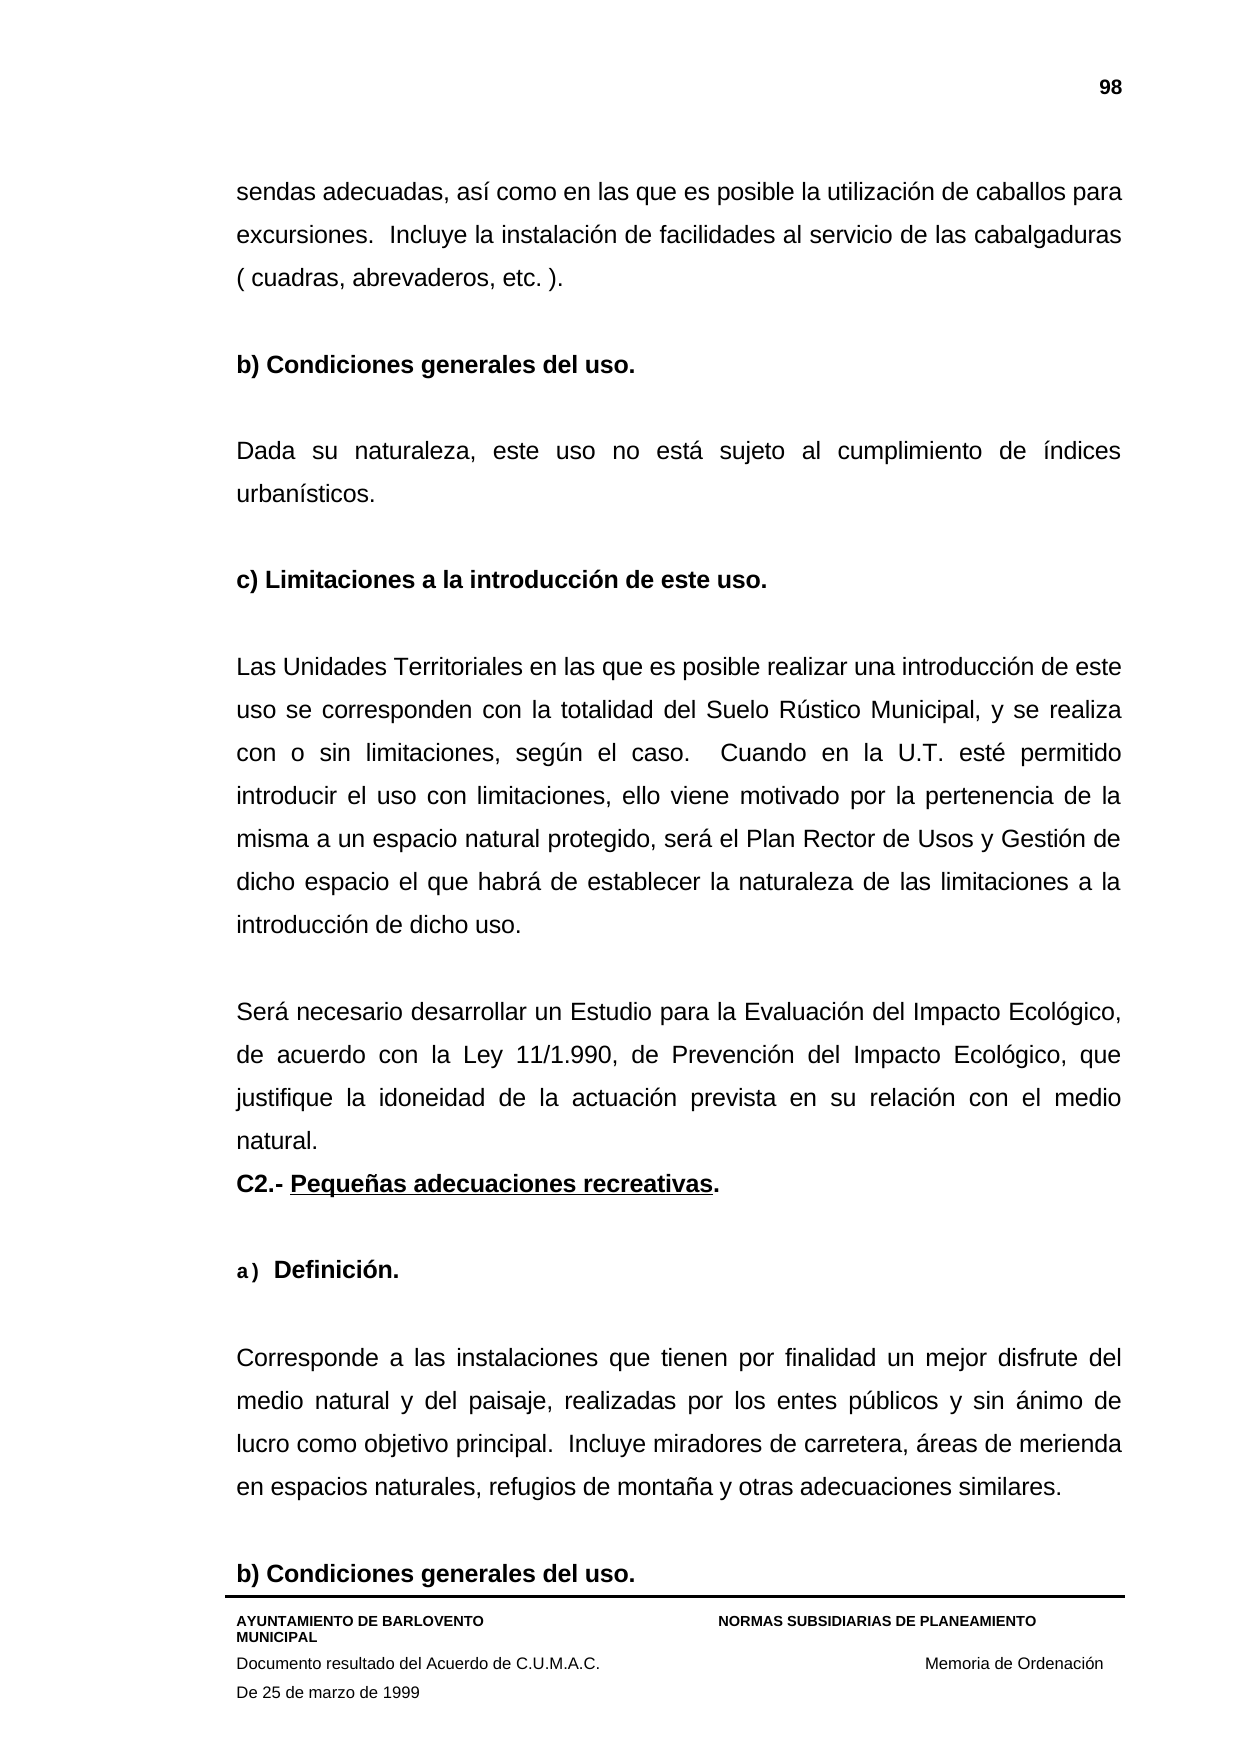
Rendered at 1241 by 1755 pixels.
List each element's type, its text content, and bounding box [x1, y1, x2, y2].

text Las Unidades Territoriales en las que es posible realizar una introducción de este uso se corresponden con la totalidad del Suelo Rústico Municipal, y se realiza con o sin limitaciones, según el caso. Cuando en la U.T. esté permitido introducir el uso con limitaciones, ello viene motivado por la pertenencia de la misma a un espacio natural protegido, será el Plan Rector de Usos y Gestión de dicho espacio el que habrá de establecer la naturaleza de las limitaciones a la introducción de dicho uso. [236, 652, 1122, 939]
text Dada su naturaleza, este uso no está sujeto al cumplimiento de índices urbanísticos. [236, 436, 1122, 508]
text b) Condiciones generales del uso. [236, 1558, 1122, 1587]
text b) Condiciones generales del uso. [236, 350, 1122, 378]
text Será necesario desarrollar un Estudio para la Evaluación del Impacto Ecológico, de acuerdo con la Ley 11/1.990, de Prevención del Impacto Ecológico, que justifique la idoneidad de la actuación prevista en su relación con el medio natural. [236, 997, 1122, 1155]
text C2.‑ Pequeñas adecuaciones recreativas. [236, 1169, 1122, 1198]
text c) Limitaciones a la introducción de este uso. [236, 565, 1122, 594]
text sendas adecuadas, así como en las que es posible la utilización de caballos para excursiones. Incluye la instalación de facilidades al servicio de las cabalgaduras ( cuadras, abrevaderos, etc. ). [236, 177, 1122, 292]
list Definición. [236, 1255, 1122, 1285]
text Corresponde a las instalaciones que tienen por finalidad un mejor disfrute del medio natural y del paisaje, realizadas por los entes públicos y sin ánimo de lucro como objetivo principal. Incluye miradores de carretera, áreas de merienda en espacios naturales, refugios de montaña y otras adecuaciones similares. [236, 1343, 1122, 1501]
